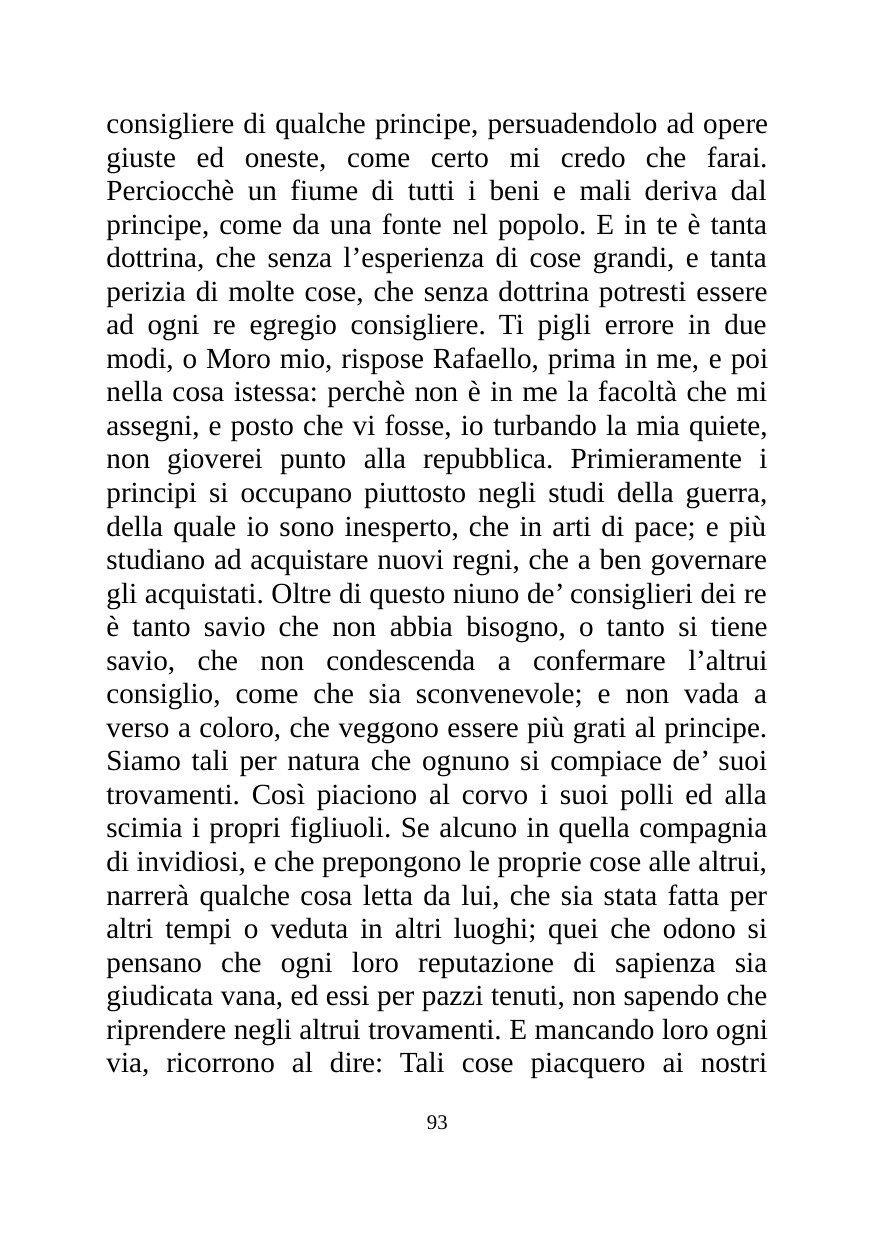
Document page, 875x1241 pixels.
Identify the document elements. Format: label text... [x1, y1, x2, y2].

text consigliere di qualche principe, persuadendolo ad opere giuste ed oneste, come certo mi credo che farai. Perciocchè un fiume di tutti i beni e mali deriva dal principe, come da una fonte nel popolo. E in te è tanta dottrina, che senza l’esperienza di cose grandi, e tanta perizia di molte cose, che senza dottrina potresti essere ad ogni re egregio consigliere. Ti pigli errore in due modi, o Moro mio, rispose Rafaello, prima in me, e poi nella cosa istessa: perchè non è in me la facoltà che mi assegni, e posto che vi fosse, io turbando la mia quiete, non gioverei punto alla repubblica. Primieramente i principi si occupano piuttosto negli studi della guerra, della quale io sono inesperto, che in arti di pace; e più studiano ad acquistare nuovi regni, che a ben governare gli acquistati. Oltre di questo niuno de’ consiglieri dei re è tanto savio che non abbia bisogno, o tanto si tiene savio, che non condescenda a confermare l’altrui consiglio, come che sia sconvenevole; e non vada a verso a coloro, che veggono essere più grati al principe. Siamo tali per natura che ognuno si compiace de’ suoi trovamenti. Così piaciono al corvo i suoi polli ed alla scimia i propri figliuoli. Se alcuno in quella compagnia di invidiosi, e che prepongono le proprie cose alle altrui, narrerà qualche cosa letta da lui, che sia stata fatta per altri tempi o veduta in altri luoghi; quei che odono si pensano che ogni loro reputazione di sapienza sia giudicata vana, ed essi per pazzi tenuti, non sapendo che riprendere negli altrui trovamenti. E mancando loro ogni via, ricorrono al dire: Tali cose piacquero ai nostri [106, 106, 768, 1079]
